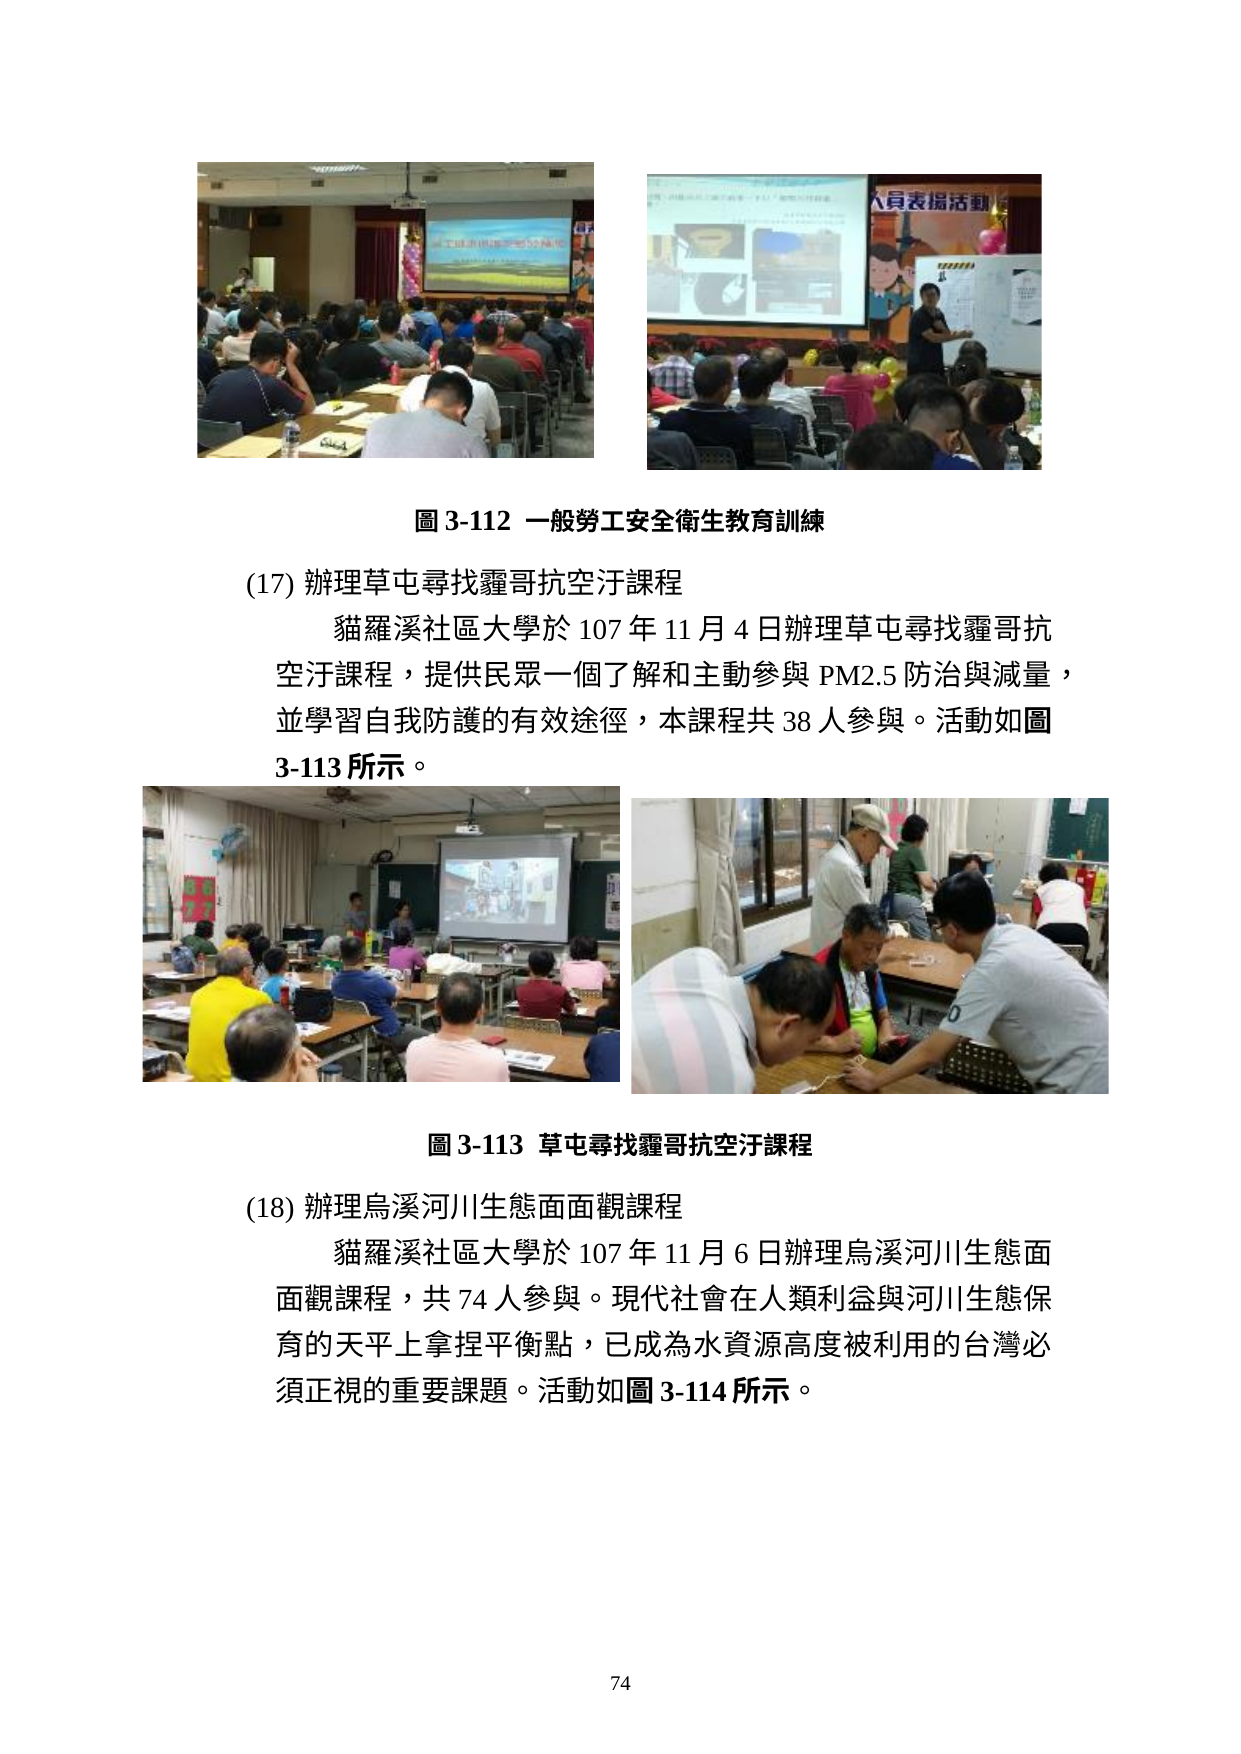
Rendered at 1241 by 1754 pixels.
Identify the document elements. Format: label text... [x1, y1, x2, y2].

table_header [131, 786, 620, 1105]
table_header [620, 786, 1109, 1105]
list 辦理烏溪河川生態面面觀課程 [246, 1181, 1053, 1227]
text 圖3-112 一般勞工安全衛生教育訓練 [187, 501, 1053, 537]
text 貓羅溪社區大學於107年11月4日辦理草屯尋找霾哥抗空汙課程，提供民眾一個了解和主動參與PM2.5防治與減量，並學習自我防護的有效途徑，本課程共38人參與。活動如圖3-113所示。 [275, 603, 1053, 786]
text 圖3-113 草屯尋找霾哥抗空汙課程 [187, 1125, 1053, 1161]
picture [142, 786, 620, 1082]
table_header [620, 163, 1068, 481]
text 貓羅溪社區大學於107年11月6日辦理烏溪河川生態面面觀課程，共74人參與。現代社會在人類利益與河川生態保育的天平上拿捏平衡點，已成為水資源高度被利用的台灣必須正視的重要課題。活動如圖3-114所示。 [275, 1227, 1053, 1410]
picture [631, 798, 1109, 1094]
table_header [172, 163, 620, 481]
picture [647, 174, 1042, 470]
list 辦理草屯尋找霾哥抗空汙課程 [246, 557, 1053, 603]
picture [197, 162, 594, 458]
